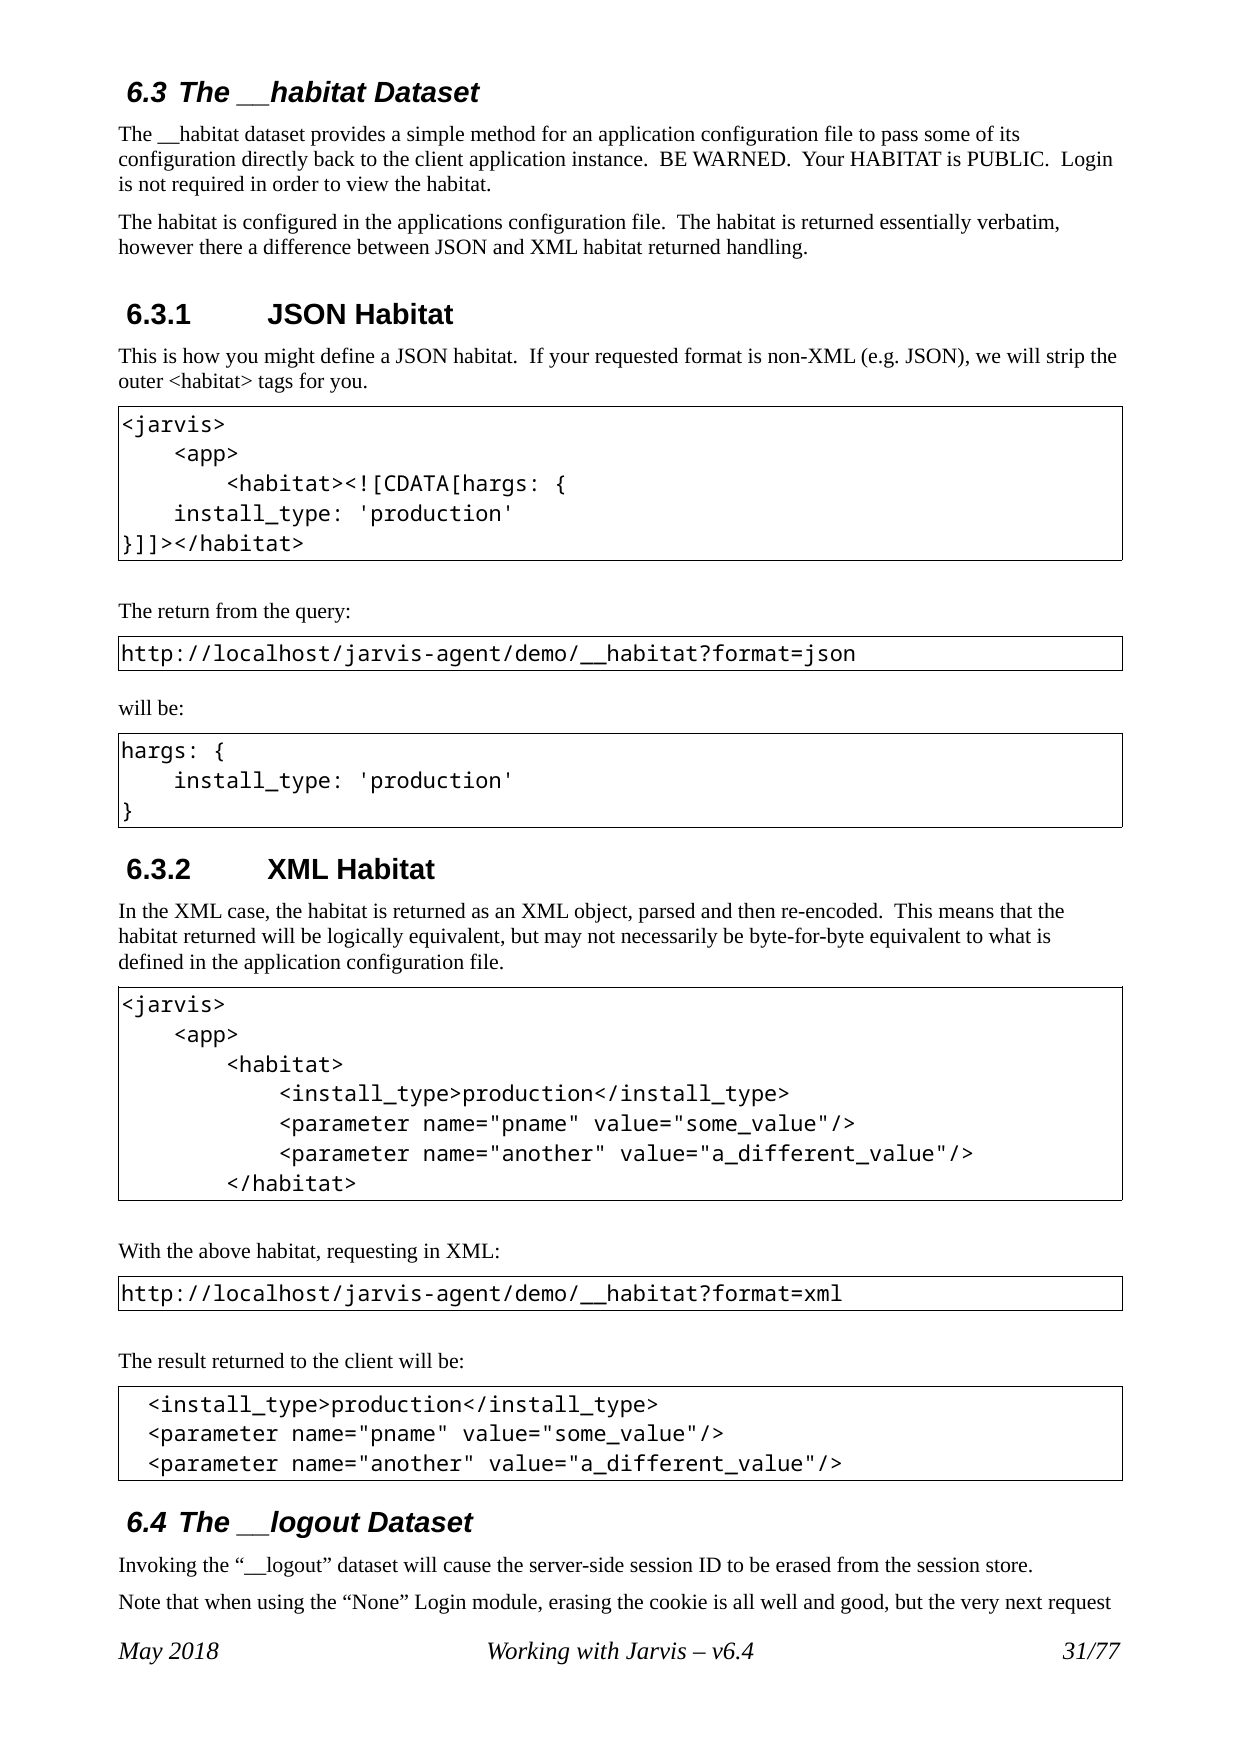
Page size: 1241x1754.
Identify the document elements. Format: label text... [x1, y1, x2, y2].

text <jarvis> [119, 407, 1122, 436]
text http://localhost/jarvis-agent/demo/__habitat?format=xml [119, 1277, 1122, 1310]
text install_type: 'production' [119, 762, 1122, 792]
text <app> [119, 436, 1122, 466]
text will be: [118, 695, 1122, 720]
text <install_type>production</install_type> [119, 1387, 1122, 1416]
text The return from the query: [118, 598, 1122, 623]
text <parameter name="another" value="a_different_value"/> [119, 1446, 1122, 1480]
text hargs: { [119, 734, 1122, 762]
subtitle JSON Habitat [118, 297, 1122, 331]
text <habitat><![CDATA[hargs: { [119, 466, 1122, 495]
text }]]></habitat> [119, 525, 1122, 560]
text </habitat> [119, 1165, 1122, 1200]
subtitle The __habitat Dataset [118, 75, 1122, 108]
text The habitat is configured in the applications configuration file. The habitat is returned essentially verbatim, however there a difference between JSON and XML habitat returned handling. [118, 209, 1122, 259]
text <habitat> [119, 1046, 1122, 1076]
subtitle The __logout Dataset [118, 1506, 1122, 1539]
text In the XML case, the habitat is returned as an XML object, parsed and then re-encoded. This means that the habitat returned will be logically equivalent, but may not necessarily be byte-for-byte equivalent to what is defined in the application configuration file. [118, 898, 1122, 974]
text The result returned to the client will be: [118, 1348, 1122, 1373]
text <jarvis> [119, 988, 1122, 1016]
text With the above habitat, requesting in XML: [118, 1238, 1122, 1263]
text Note that when using the “None” Login module, erasing the cookie is all well and good, but the very next request [118, 1589, 1122, 1614]
text http://localhost/jarvis-agent/demo/__habitat?format=json [119, 637, 1122, 670]
text install_type: 'production' [119, 495, 1122, 525]
text <parameter name="pname" value="some_value"/> [119, 1416, 1122, 1446]
text <parameter name="pname" value="some_value"/> [119, 1106, 1122, 1135]
subtitle XML Habitat [118, 852, 1122, 886]
text <app> [119, 1016, 1122, 1046]
text <parameter name="another" value="a_different_value"/> [119, 1135, 1122, 1165]
text This is how you might define a JSON habitat. If your requested format is non-XML (e.g. JSON), we will strip the outer <habitat> tags for you. [118, 343, 1122, 393]
text Invoking the “__logout” dataset will cause the server-side session ID to be erased from the session store. [118, 1552, 1122, 1577]
text } [119, 792, 1122, 827]
text The __habitat dataset provides a simple method for an application configuration file to pass some of its configuration directly back to the client application instance. BE WARNED. Your HABITAT is PUBLIC. Login is not required in order to view the habitat. [118, 121, 1122, 197]
text <install_type>production</install_type> [119, 1076, 1122, 1106]
